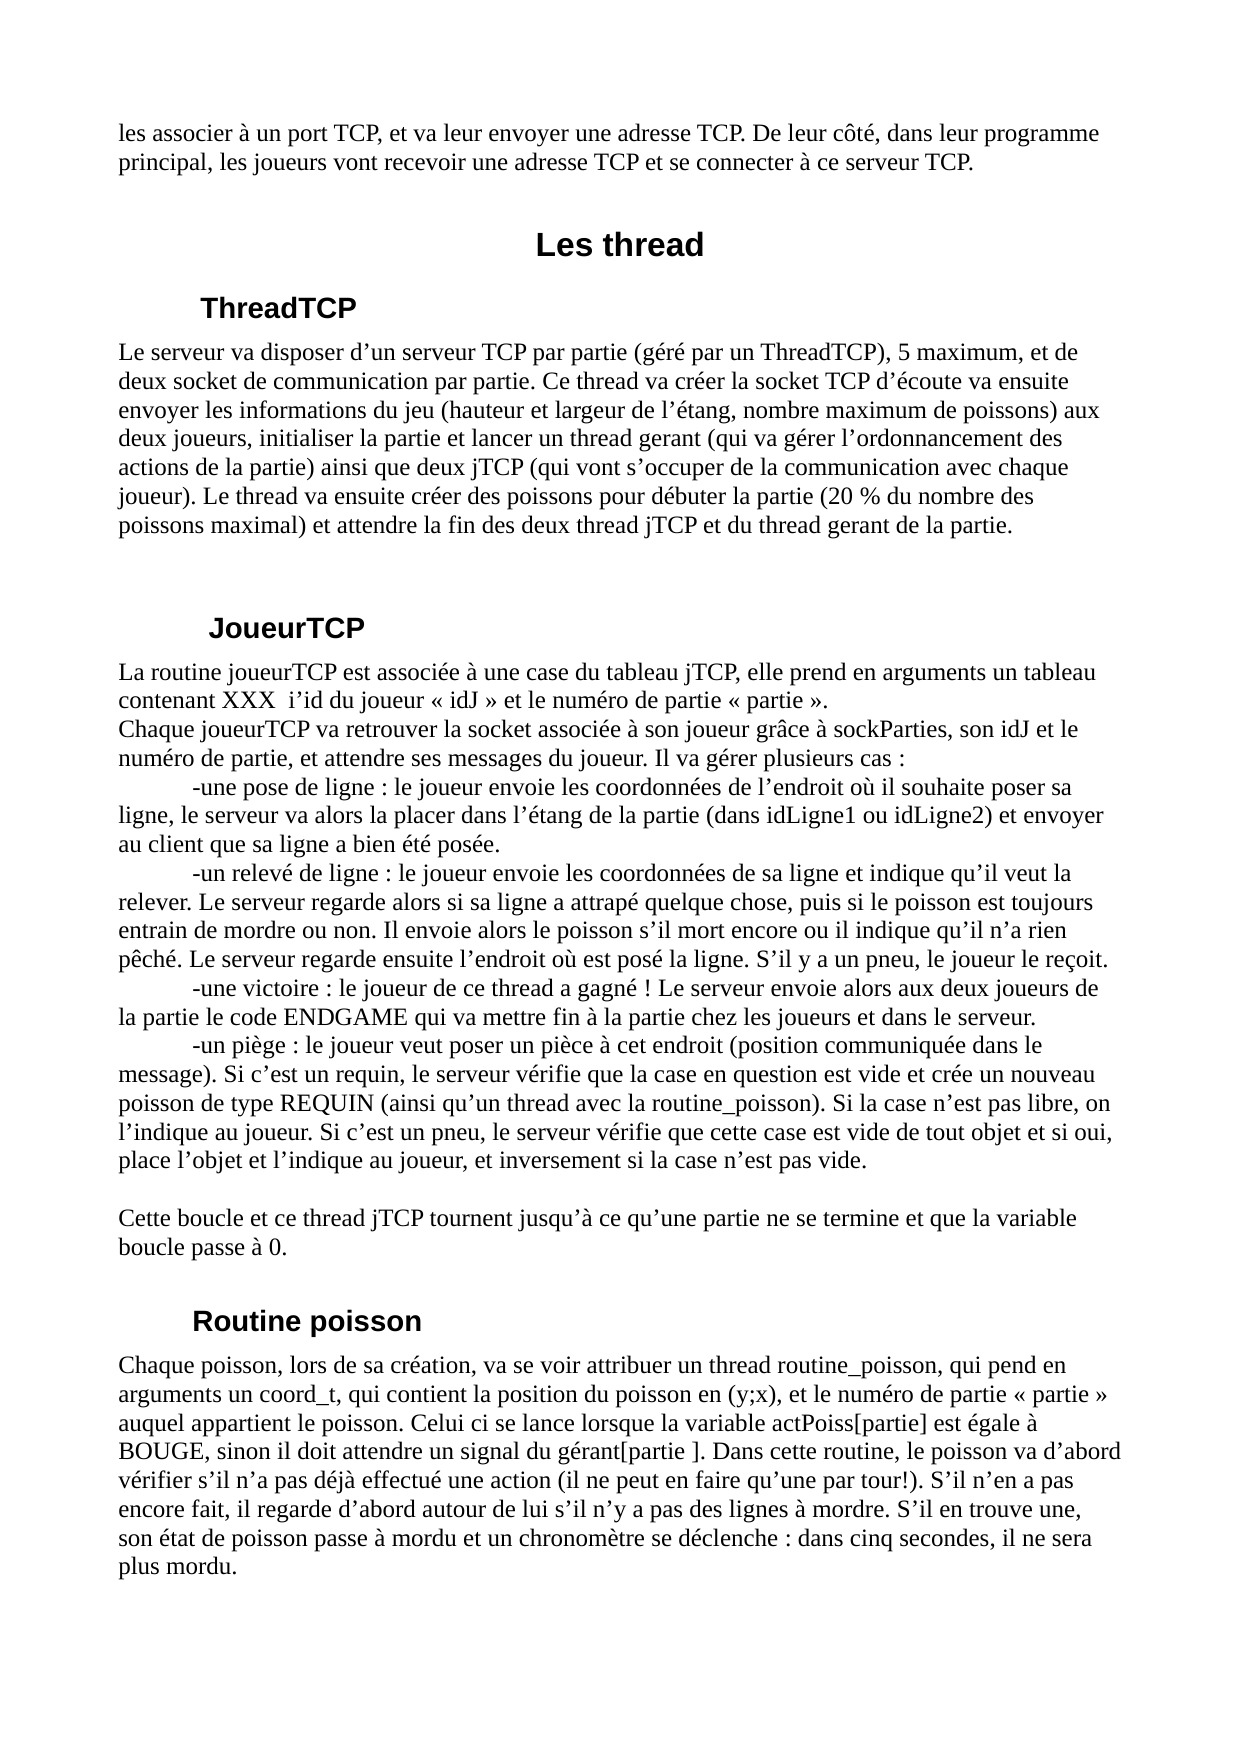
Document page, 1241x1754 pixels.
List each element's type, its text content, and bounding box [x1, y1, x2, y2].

text Cette boucle et ce thread jTCP tournent jusqu’à ce qu’une partie ne se termine et que la variable boucle passe à 0. [118, 1203, 1122, 1261]
text Chaque poisson, lors de sa création, va se voir attribuer un thread routine_poisson, qui pend en arguments un coord_t, qui contient la position du poisson en (y;x), et le numéro de partie « partie » auquel appartient le poisson. Celui ci se lance lorsque la variable actPoiss[partie] est égale à BOUGE, sinon il doit attendre un signal du gérant[partie ]. Dans cette routine, le poisson va d’abord vérifier s’il n’a pas déjà effectué une action (il ne peut en faire qu’une par tour!). S’il n’en a pas encore fait, il regarde d’abord autour de lui s’il n’y a pas des lignes à mordre. S’il en trouve une, son état de poisson passe à mordu et un chronomètre se déclenche : dans cinq secondes, il ne sera plus mordu. [118, 1350, 1122, 1580]
text Le serveur va disposer d’un serveur TCP par partie (géré par un ThreadTCP), 5 maximum, et de deux socket de communication par partie. Ce thread va créer la socket TCP d’écoute va ensuite envoyer les informations du jeu (hauteur et largeur de l’étang, nombre maximum de poissons) aux deux joueurs, initialiser la partie et lancer un thread gerant (qui va gérer l’ordonnancement des actions de la partie) ainsi que deux jTCP (qui vont s’occuper de la communication avec chaque joueur). Le thread va ensuite créer des poissons pour débuter la partie (20 % du nombre des poissons maximal) et attendre la fin des deux thread jTCP et du thread gerant de la partie. [118, 337, 1122, 538]
subtitle Les thread [118, 225, 1122, 264]
subtitle JoueurTCP [118, 611, 1122, 644]
text Chaque joueurTCP va retrouver la socket associée à son joueur grâce à sockParties, son idJ et le numéro de partie, et attendre ses messages du joueur. Il va gérer plusieurs cas : [118, 714, 1122, 772]
text -un piège : le joueur veut poser un pièce à cet endroit (position communiquée dans le message). Si c’est un requin, le serveur vérifie que la case en question est vide et crée un nouveau poisson de type REQUIN (ainsi qu’un thread avec la routine_poisson). Si la case n’est pas libre, on l’indique au joueur. Si c’est un pneu, le serveur vérifie que cette case est vide de tout objet et si oui, place l’objet et l’indique au joueur, et inversement si la case n’est pas vide. [118, 1031, 1122, 1174]
subtitle ThreadTCP [118, 291, 1122, 325]
text -un relevé de ligne : le joueur envoie les coordonnées de sa ligne et indique qu’il veut la relever. Le serveur regarde alors si sa ligne a attrapé quelque chose, puis si le poisson est toujours entrain de mordre ou non. Il envoie alors le poisson s’il mort encore ou il indique qu’il n’a rien pêché. Le serveur regarde ensuite l’endroit où est posé la ligne. S’il y a un pneu, le joueur le reçoit. [118, 858, 1122, 973]
text -une pose de ligne : le joueur envoie les coordonnées de l’endroit où il souhaite poser sa ligne, le serveur va alors la placer dans l’étang de la partie (dans idLigne1 ou idLigne2) et envoyer au client que sa ligne a bien été posée. [118, 772, 1122, 858]
text les associer à un port TCP, et va leur envoyer une adresse TCP. De leur côté, dans leur programme principal, les joueurs vont recevoir une adresse TCP et se connecter à ce serveur TCP. [118, 118, 1122, 176]
subtitle Routine poisson [118, 1304, 1122, 1338]
text -une victoire : le joueur de ce thread a gagné ! Le serveur envoie alors aux deux joueurs de la partie le code ENDGAME qui va mettre fin à la partie chez les joueurs et dans le serveur. [118, 973, 1122, 1031]
text La routine joueurTCP est associée à une case du tableau jTCP, elle prend en arguments un tableau contenant XXX i’id du joueur « idJ » et le numéro de partie « partie ». [118, 657, 1122, 714]
